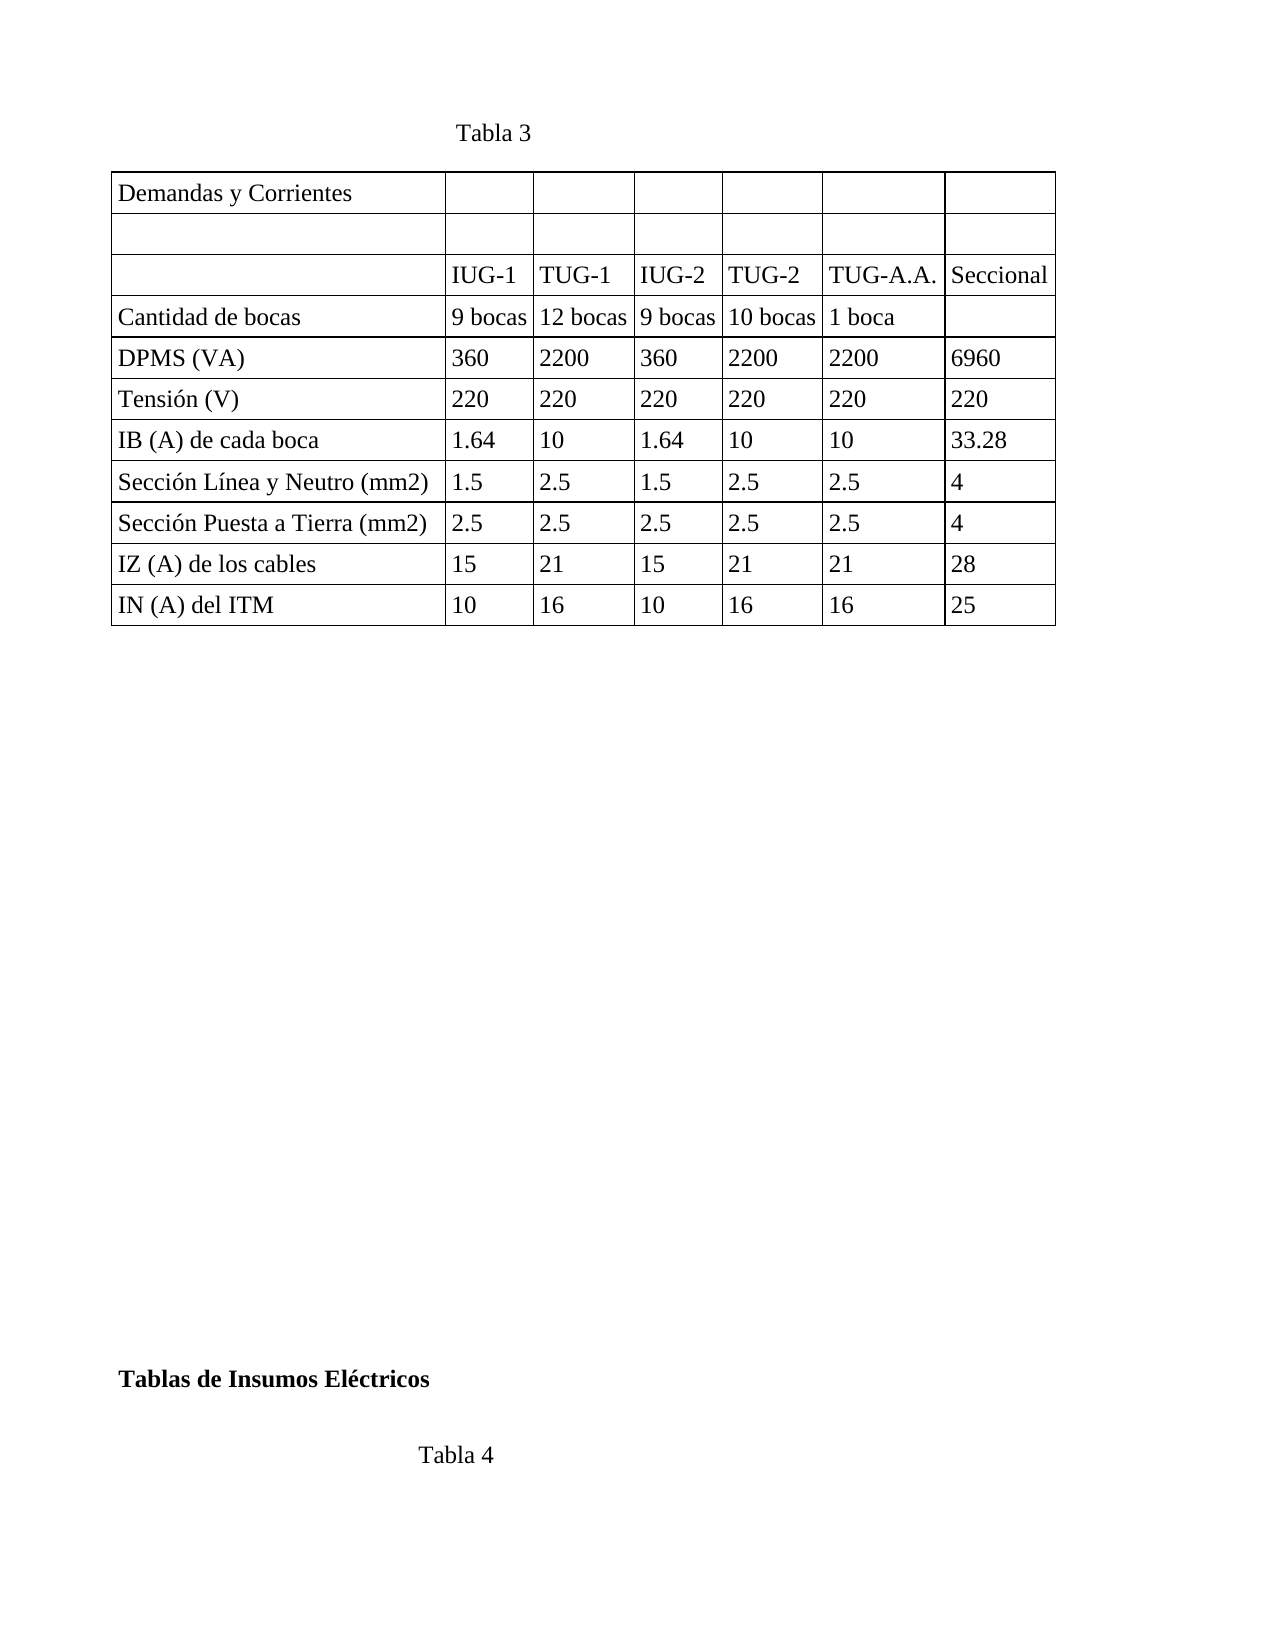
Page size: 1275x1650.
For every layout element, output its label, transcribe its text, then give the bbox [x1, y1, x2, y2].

table_cell TUG-1 [534, 255, 634, 295]
text Tabla 3 [118, 118, 1157, 148]
table_cell Cantidad de bocas [112, 296, 445, 336]
table_cell [112, 214, 445, 254]
table_cell 2.5 [823, 503, 944, 543]
table_cell 360 [635, 338, 722, 378]
table_cell 2.5 [823, 461, 944, 501]
table_cell 16 [823, 585, 944, 625]
table_cell 2200 [823, 338, 944, 378]
table_cell [823, 214, 944, 254]
table_cell 1.64 [635, 420, 722, 460]
table_cell [112, 255, 445, 295]
table_cell 220 [946, 379, 1055, 419]
table_cell 6960 [946, 338, 1055, 378]
table_cell 220 [723, 379, 822, 419]
table_cell 10 [446, 585, 533, 625]
table_cell [723, 214, 822, 254]
table_cell 25 [946, 585, 1055, 625]
table_cell 15 [635, 544, 722, 584]
table_cell 2.5 [534, 461, 634, 501]
table_cell 21 [534, 544, 634, 584]
table_cell 220 [823, 379, 944, 419]
table_cell 16 [723, 585, 822, 625]
table_cell 2.5 [723, 461, 822, 501]
table_cell 220 [635, 379, 722, 419]
table_cell 28 [946, 544, 1055, 584]
table_cell 2.5 [723, 503, 822, 543]
table_cell IN (A) del ITM [112, 585, 445, 625]
table_cell 220 [534, 379, 634, 419]
table_cell Seccional [946, 255, 1055, 295]
table_header [534, 173, 634, 213]
table_cell 9 bocas [446, 296, 533, 336]
table_header [446, 173, 533, 213]
table_cell 2.5 [446, 503, 533, 543]
table_cell 10 [823, 420, 944, 460]
table_cell 33.28 [946, 420, 1055, 460]
text Tabla 4 [118, 1440, 1157, 1470]
table_cell Tensión (V) [112, 379, 445, 419]
table_header Demandas y Corrientes [112, 173, 445, 213]
table_cell [635, 214, 722, 254]
table_cell 1.5 [635, 461, 722, 501]
table_cell 1.64 [446, 420, 533, 460]
table_cell TUG-2 [723, 255, 822, 295]
table_cell 2200 [723, 338, 822, 378]
table_cell 10 [635, 585, 722, 625]
table_cell 10 [534, 420, 634, 460]
table_cell 4 [946, 503, 1055, 543]
table_cell [946, 296, 1055, 336]
table_cell DPMS (VA) [112, 338, 445, 378]
table_cell [534, 214, 634, 254]
table_cell IB (A) de cada boca [112, 420, 445, 460]
table_cell 1 boca [823, 296, 944, 336]
table_cell 2.5 [635, 503, 722, 543]
table_cell [946, 214, 1055, 254]
table_cell 2.5 [534, 503, 634, 543]
table_cell 21 [823, 544, 944, 584]
table_cell 15 [446, 544, 533, 584]
table_header [946, 173, 1055, 213]
table_cell 10 [723, 420, 822, 460]
table_cell 220 [446, 379, 533, 419]
table_cell Sección Línea y Neutro (mm2) [112, 461, 445, 501]
table_cell IUG-2 [635, 255, 722, 295]
table_cell [446, 214, 533, 254]
table_cell IUG-1 [446, 255, 533, 295]
table_cell 10 bocas [723, 296, 822, 336]
table_cell 12 bocas [534, 296, 634, 336]
table_cell 9 bocas [635, 296, 722, 336]
table_header [635, 173, 722, 213]
table_cell 4 [946, 461, 1055, 501]
table_cell Sección Puesta a Tierra (mm2) [112, 503, 445, 543]
table_cell 2200 [534, 338, 634, 378]
table_cell 360 [446, 338, 533, 378]
table_cell 16 [534, 585, 634, 625]
text Tablas de Insumos Eléctricos [118, 1364, 1157, 1393]
table_header [823, 173, 944, 213]
table_cell IZ (A) de los cables [112, 544, 445, 584]
table_cell TUG-A.A. [823, 255, 944, 295]
table_header [723, 173, 822, 213]
table_cell 1.5 [446, 461, 533, 501]
table_cell 21 [723, 544, 822, 584]
